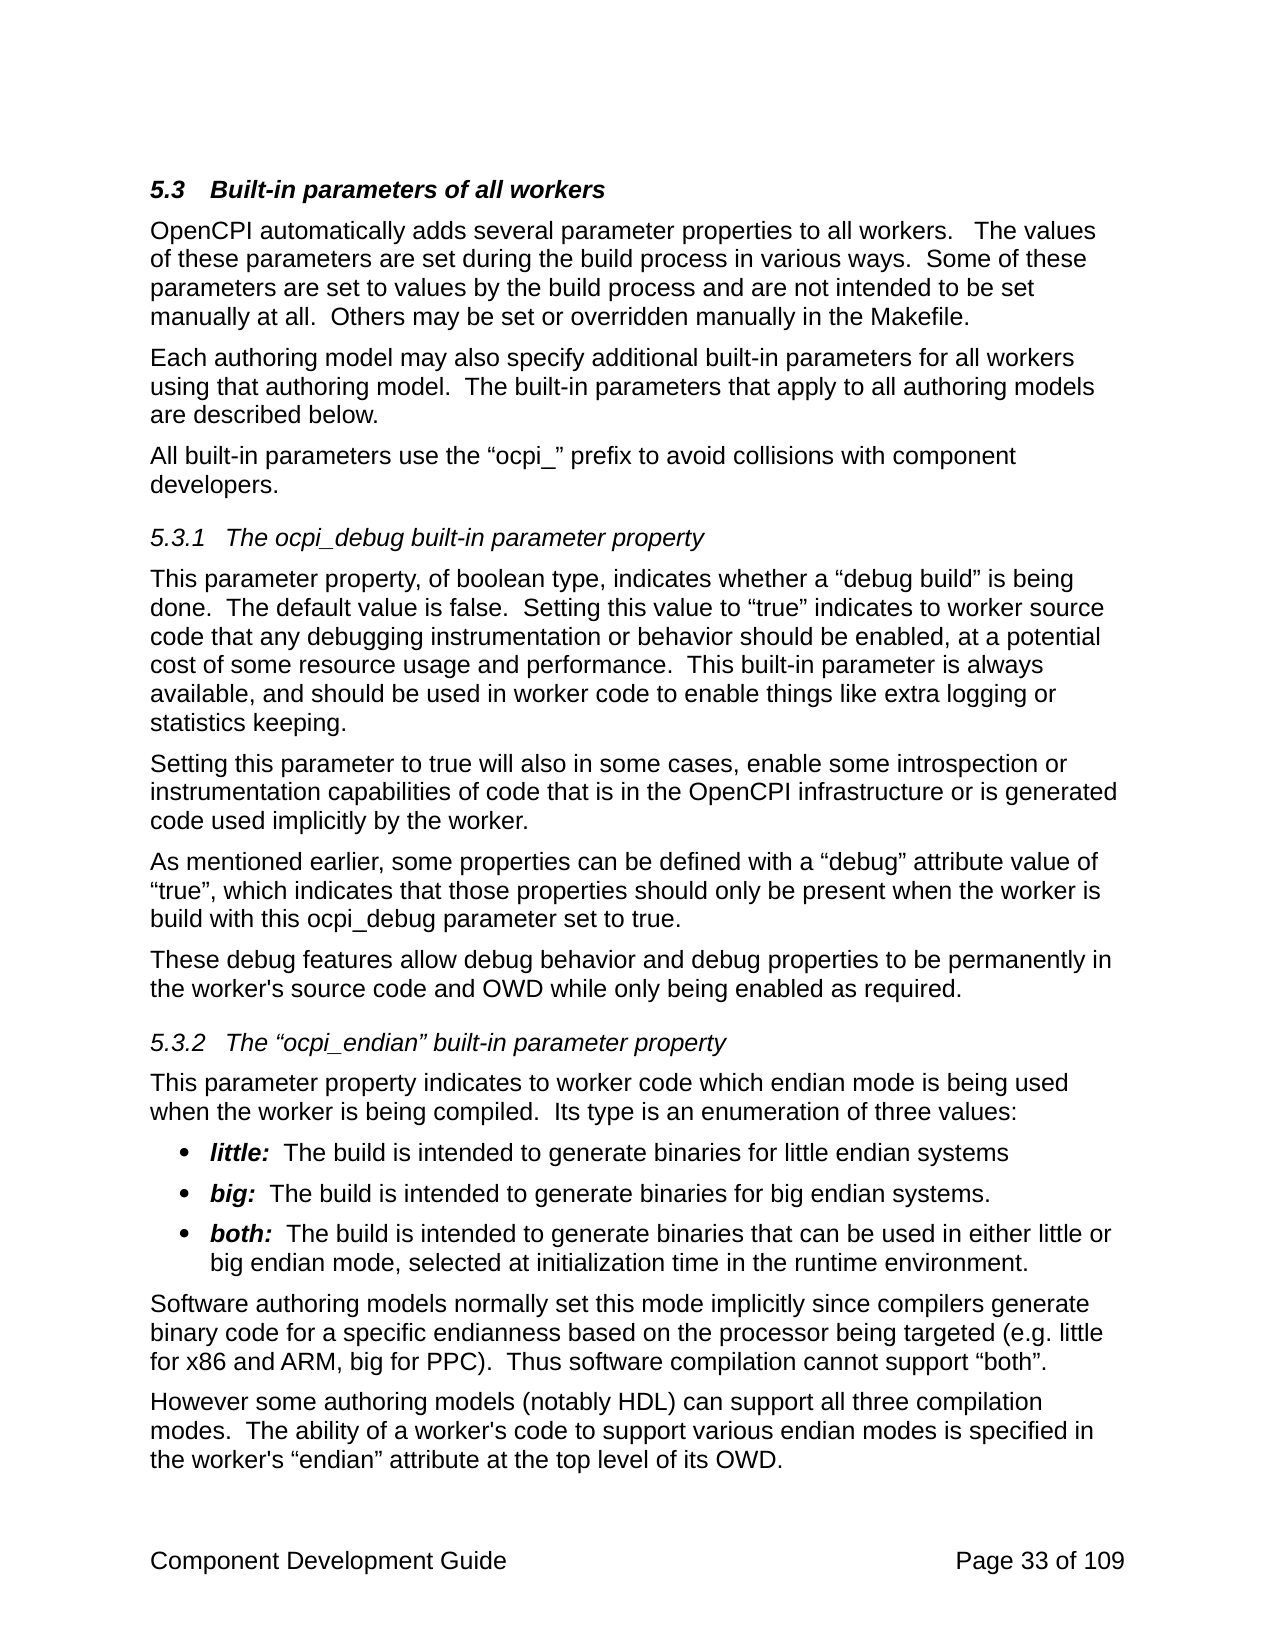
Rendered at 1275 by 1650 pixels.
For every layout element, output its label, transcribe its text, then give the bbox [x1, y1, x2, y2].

subtitle The ocpi_debug built-in parameter property [150, 523, 1125, 552]
text This parameter property, of boolean type, indicates whether a “debug build” is being done. The default value is false. Setting this value to “true” indicates to worker source code that any debugging instrumentation or behavior should be enabled, at a potential cost of some resource usage and performance. This built-in parameter is always available, and should be used in worker code to enable things like extra logging or statistics keeping. [150, 564, 1125, 737]
text This parameter property indicates to worker code which endian mode is being used when the worker is being compiled. Its type is an enumeration of three values: [150, 1068, 1125, 1126]
text However some authoring models (notably HDL) can support all three compilation modes. The ability of a worker's code to support various endian modes is specified in the worker's “endian” attribute at the top level of its OWD. [150, 1387, 1125, 1473]
text Software authoring models normally set this mode implicitly since compilers generate binary code for a specific endianness based on the processor being targeted (e.g. little for x86 and ARM, big for PPC). Thus software compilation cannot support “both”. [150, 1289, 1125, 1375]
text As mentioned earlier, some properties can be defined with a “debug” attribute value of “true”, which indicates that those properties should only be present when the worker is build with this ocpi_debug parameter set to true. [150, 847, 1125, 933]
text All built-in parameters use the “ocpi_” prefix to avoid collisions with component developers. [150, 441, 1125, 498]
text OpenCPI automatically adds several parameter properties to all workers. The values of these parameters are set during the build process in various ways. Some of these parameters are set to values by the build process and are not intended to be set manually at all. Others may be set or overridden manually in the Makefile. [150, 216, 1125, 331]
subtitle The “ocpi_endian” built-in parameter property [150, 1028, 1125, 1056]
list little: The build is intended to generate binaries for little endian systems [180, 1138, 1125, 1167]
subtitle Built-in parameters of all workers [150, 175, 1125, 204]
text These debug features allow debug behavior and debug properties to be permanently in the worker's source code and OWD while only being enabled as required. [150, 945, 1125, 1003]
list big: The build is intended to generate binaries for big endian systems. [180, 1179, 1125, 1207]
text Each authoring model may also specify additional built-in parameters for all workers using that authoring model. The built-in parameters that apply to all authoring models are described below. [150, 343, 1125, 429]
list both: The build is intended to generate binaries that can be used in either little or big endian mode, selected at initialization time in the runtime environment. [180, 1219, 1125, 1277]
text Setting this parameter to true will also in some cases, enable some introspection or instrumentation capabilities of code that is in the OpenCPI infrastructure or is generated code used implicitly by the worker. [150, 749, 1125, 835]
